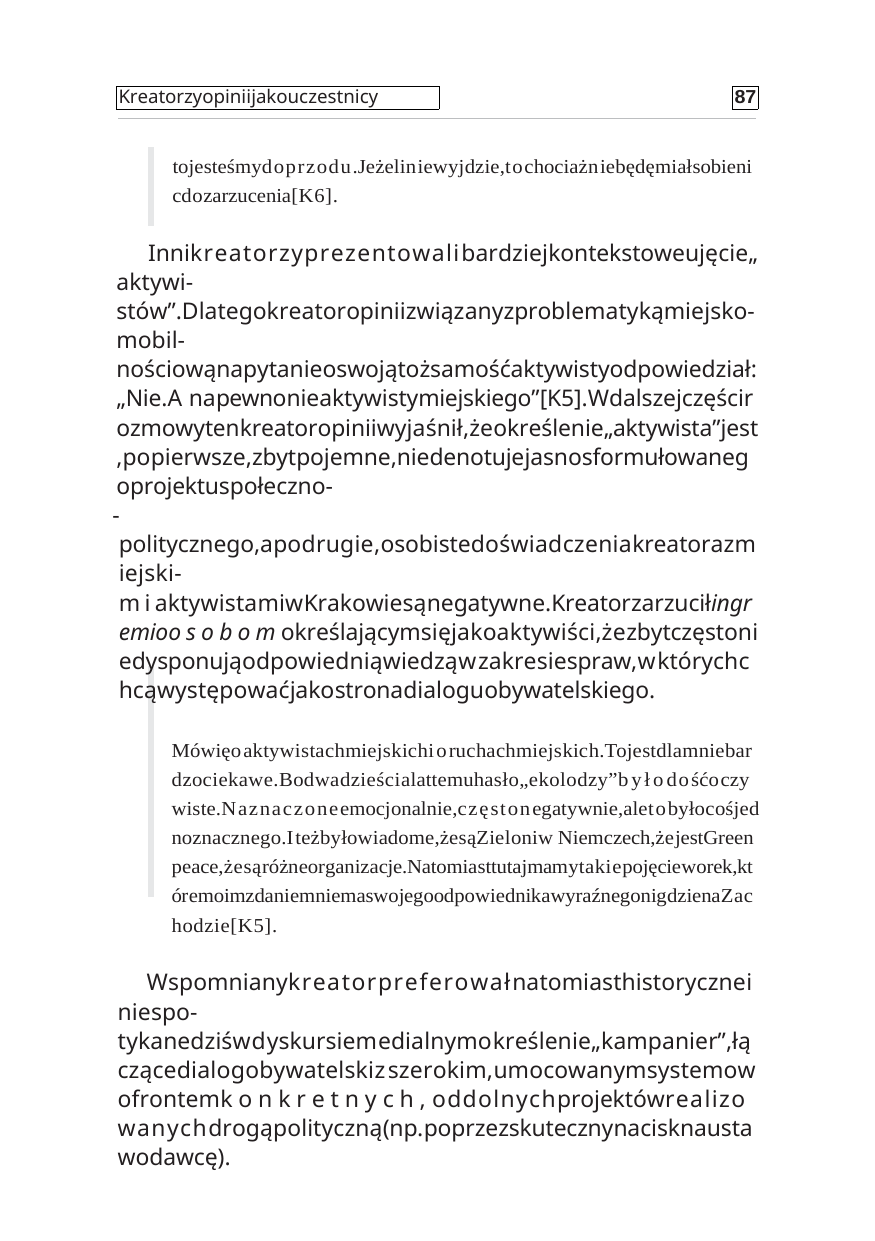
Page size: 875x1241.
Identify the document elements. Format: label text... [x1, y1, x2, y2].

text Wspomnianykreatorpreferowałnatomiasthistoryczneiniespo-tykanedziśwdyskursiemedialnymokreślenie„kampanier”,łączącedialogobywatelskizszerokim,umocowanymsystemowofrontemkonkretnych,oddolnychprojektówrealizowanychdrogąpolityczną(np.poprzezskutecznynacisknaustawodawcę). [117, 967, 762, 1172]
text tojesteśmydoprzodu.Jeżeliniewyjdzie,tochociażniebędęmiałsobienicdozarzucenia[K6]. [172, 154, 757, 207]
text Mówięoaktywistachmiejskichioruchachmiejskich.Tojestdlamniebardzociekawe.Bodwadzieścialattemuhasło„ekolodzy”byłodośćoczywiste.Naznaczoneemocjonalnie,częstonegatywnie,aletobyłocośjednoznacznego.Iteżbyłowiadome,żesąZieloniwNiemczech,żejestGreenpeace,żesąróżneorganizacje.Natomiasttutajmamytakiepojęcieworek,któremoimzdaniemniemaswojegoodpowiednikawyraźnegonigdzienaZachodzie[K5]. [171, 739, 761, 936]
text -politycznego,apodrugie,osobistedoświadczeniakreatorazmiejski-miaktywistamiwKrakowiesąnegatywne.Kreatorzarzuciłingremioosobomokreślającymsięjakoaktywiści,żezbytczęstoniedysponująodpowiedniąwiedząwzakresiespraw,wktórychchcąwystępowaćjakostronadialoguobywatelskiego. [112, 500, 762, 704]
text Innikreatorzyprezentowalibardziejkontekstoweujęcie„aktywi-stów”.Dlategokreatoropiniizwiązanyzproblematykąmiejsko-mobil-nościowąnapytanieoswojątożsamośćaktywistyodpowiedział:„Nie.Anapewnonieaktywistymiejskiego”[K5].Wdalszejczęścirozmowytenkreatoropiniiwyjaśnił,żeokreślenie„aktywista”jest,popierwsze,zbytpojemne,niedenotujejasnosformułowanegoprojektuspołeczno- [116, 238, 762, 500]
